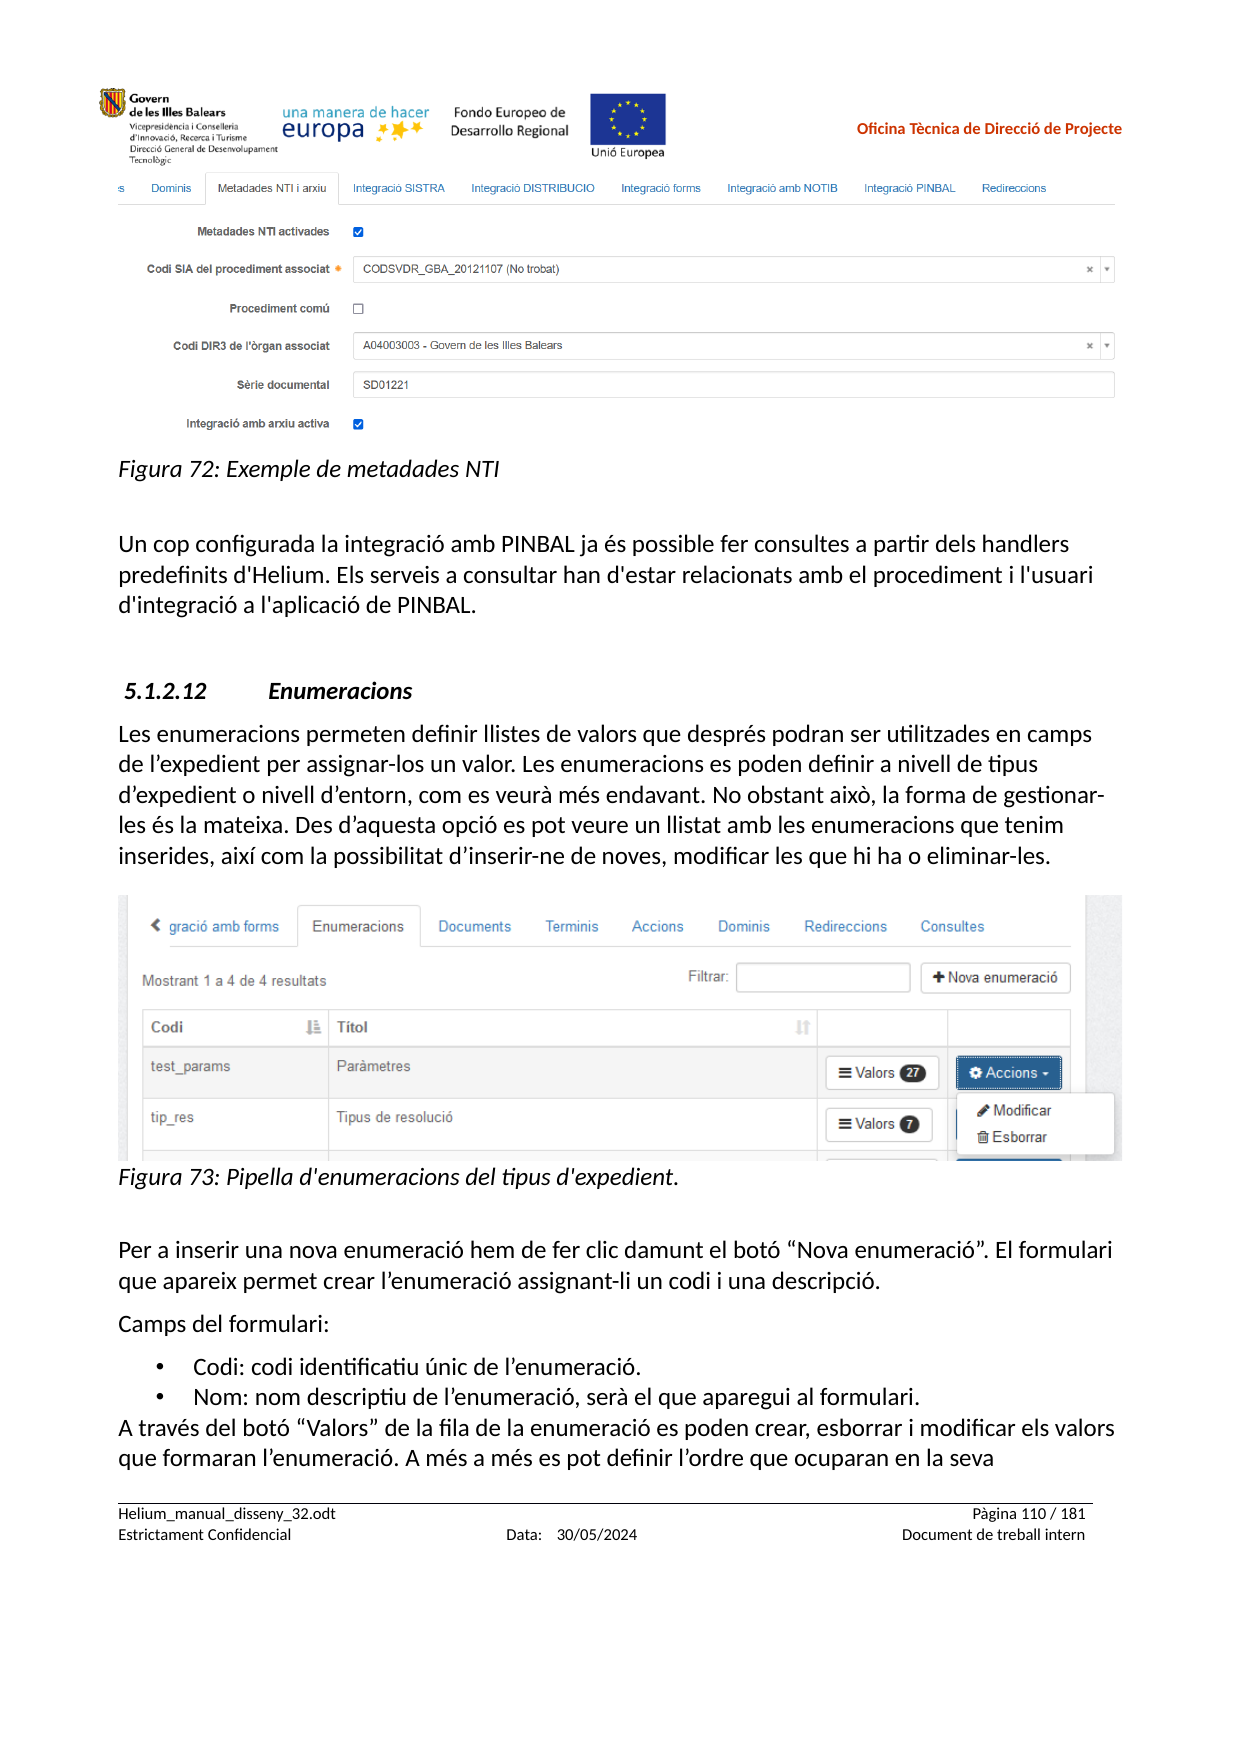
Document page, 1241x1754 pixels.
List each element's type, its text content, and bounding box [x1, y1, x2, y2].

text Un cop configurada la integració amb PINBAL ja és possible fer consultes a partir dels handlers predefinits d'Helium. Els serveis a consultar han d'estar relacionats amb el procediment i l'usuari d'integració a l'aplicació de PINBAL. [118, 528, 1122, 620]
text Camps del formulari: [118, 1308, 1122, 1338]
text A través del botó “Valors” de la fila de la enumeració es poden crear, esborrar i modificar els valors que formaran l’enumeració. A més a més es pot definir l’ordre que ocuparan en la seva [118, 1412, 1122, 1473]
picture [118, 895, 1123, 1161]
text Figura 72: Exemple de metadades NTI [118, 454, 1122, 484]
text Figura 73: Pipella d'enumeracions del tipus d'expedient. [118, 1161, 1122, 1191]
picture [118, 167, 1123, 454]
text Les enumeracions permeten definir llistes de valors que després podran ser utilitzades en camps de l’expedient per assignar-los un valor. Les enumeracions es poden definir a nivell de tipus d’expedient o nivell d’entorn, com es veurà més endavant. No obstant això, la forma de gestionar-les és la mateixa. Des d’aquesta opció es pot veure un llistat amb les enumeracions que tenim inserides, així com la possibilitat d’inserir-ne de noves, modificar les que hi ha o eliminar-les. [118, 718, 1122, 871]
list Codi: codi identificatiu únic de l’enumeració. [156, 1351, 1122, 1381]
text Per a inserir una nova enumeració hem de fer clic damunt el botó “Nova enumeració”. El formulari que apareix permet crear l’enumeració assignant-li un codi i una descripció. [118, 1234, 1122, 1295]
list Nom: nom descriptiu de l’enumeració, serà el que aparegui al formulari. [156, 1381, 1122, 1412]
picture [99, 87, 668, 166]
subtitle Enumeracions [118, 675, 1122, 706]
